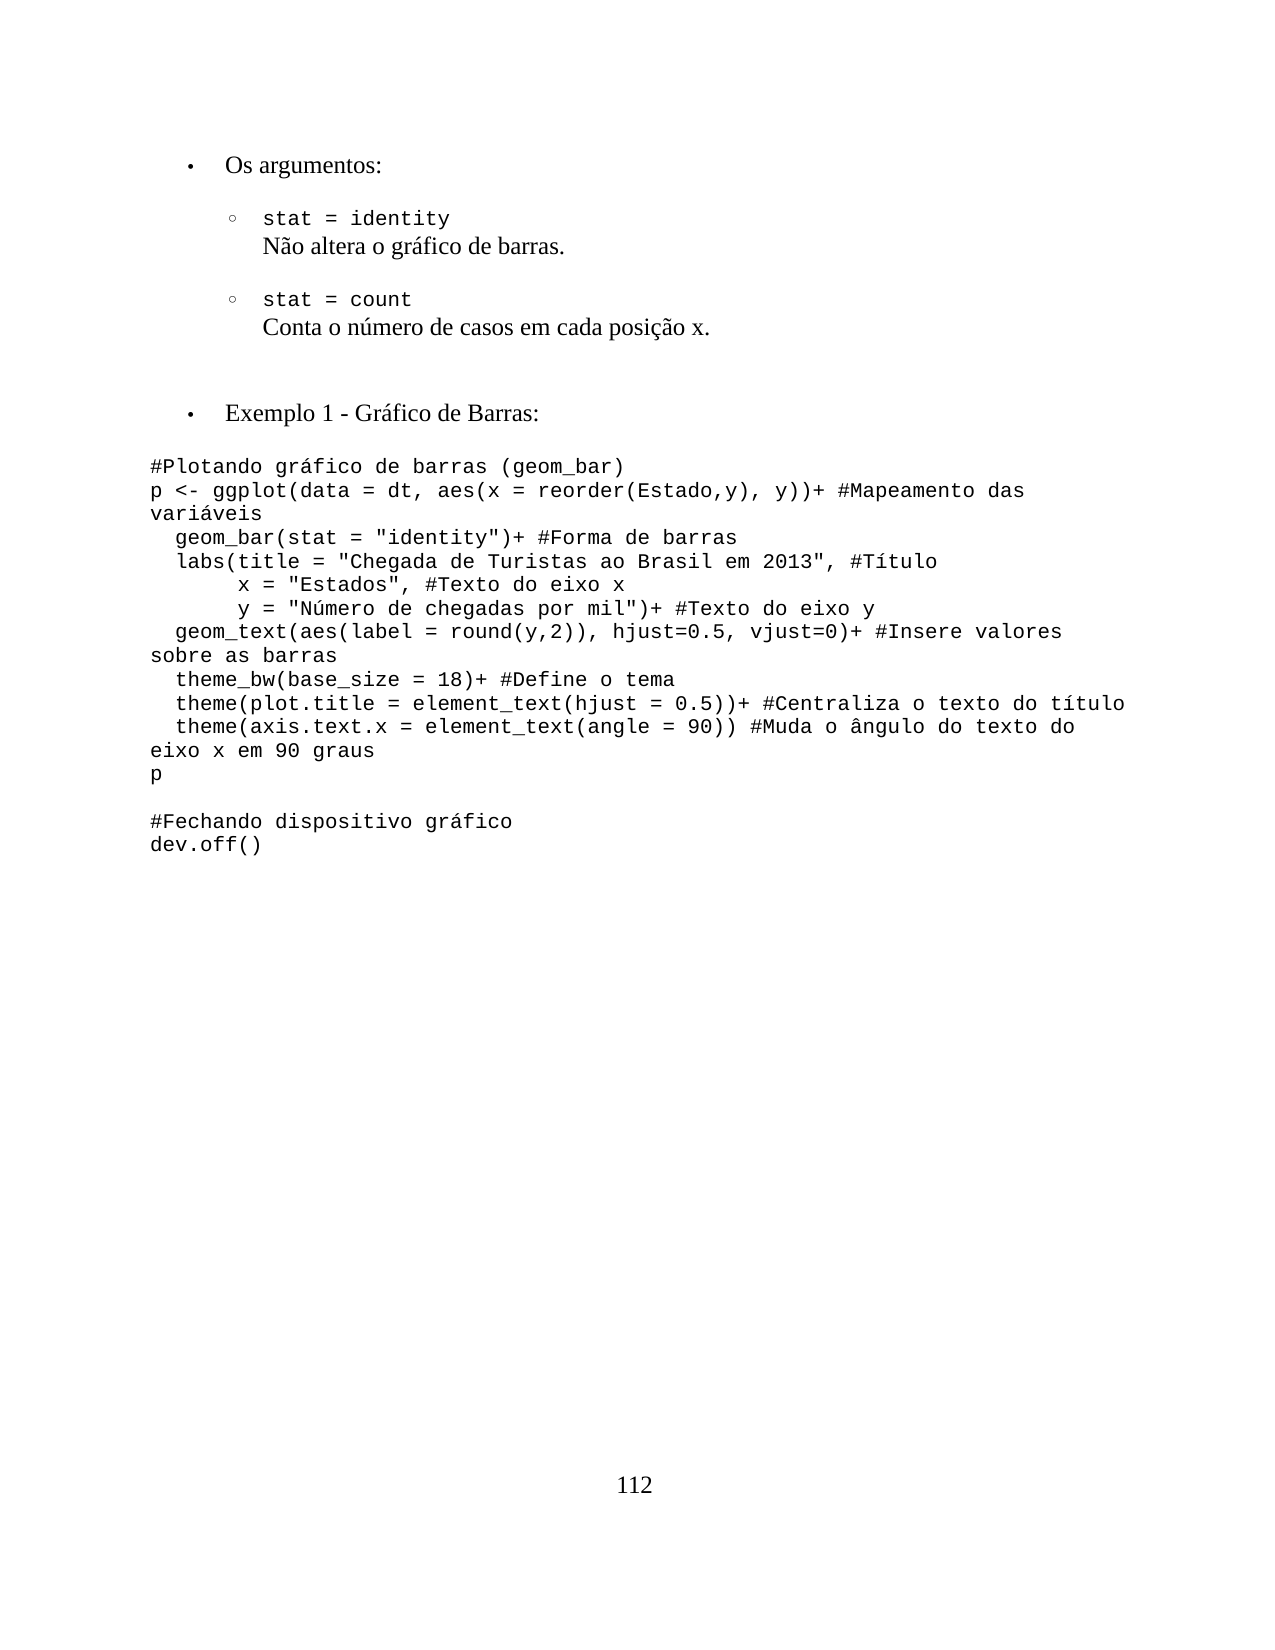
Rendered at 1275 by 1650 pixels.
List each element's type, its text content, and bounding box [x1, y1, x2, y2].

text theme(axis.text.x = element_text(angle = 90)) #Muda o ângulo do texto do eixo x em 90 graus [150, 716, 1125, 763]
text y = "Número de chegadas por mil")+ #Texto do eixo y [150, 598, 1125, 622]
text #Plotando gráfico de barras (geom_bar) [150, 456, 1125, 480]
text p <- ggplot(data = dt, aes(x = reorder(Estado,y), y))+ #Mapeamento das variáveis [150, 480, 1125, 527]
text theme_bw(base_size = 18)+ #Define o tema [150, 669, 1125, 692]
text labs(title = "Chegada de Turistas ao Brasil em 2013", #Título [150, 551, 1125, 574]
list Os argumentos: [187, 150, 1125, 207]
list stat = count Conta o número de casos em cada posição x. [225, 289, 1125, 370]
text dev.off() [150, 834, 1125, 858]
list Exemplo 1 - Gráfico de Barras: [187, 398, 1125, 456]
list stat = identity Não altera o gráfico de barras. [225, 207, 1125, 289]
text theme(plot.title = element_text(hjust = 0.5))+ #Centraliza o texto do título [150, 692, 1125, 716]
text geom_bar(stat = "identity")+ #Forma de barras [150, 527, 1125, 551]
text p [150, 763, 1125, 787]
text geom_text(aes(label = round(y,2)), hjust=0.5, vjust=0)+ #Insere valores sobre as barras [150, 622, 1125, 669]
text x = "Estados", #Texto do eixo x [150, 574, 1125, 598]
text #Fechando dispositivo gráfico [150, 811, 1125, 834]
